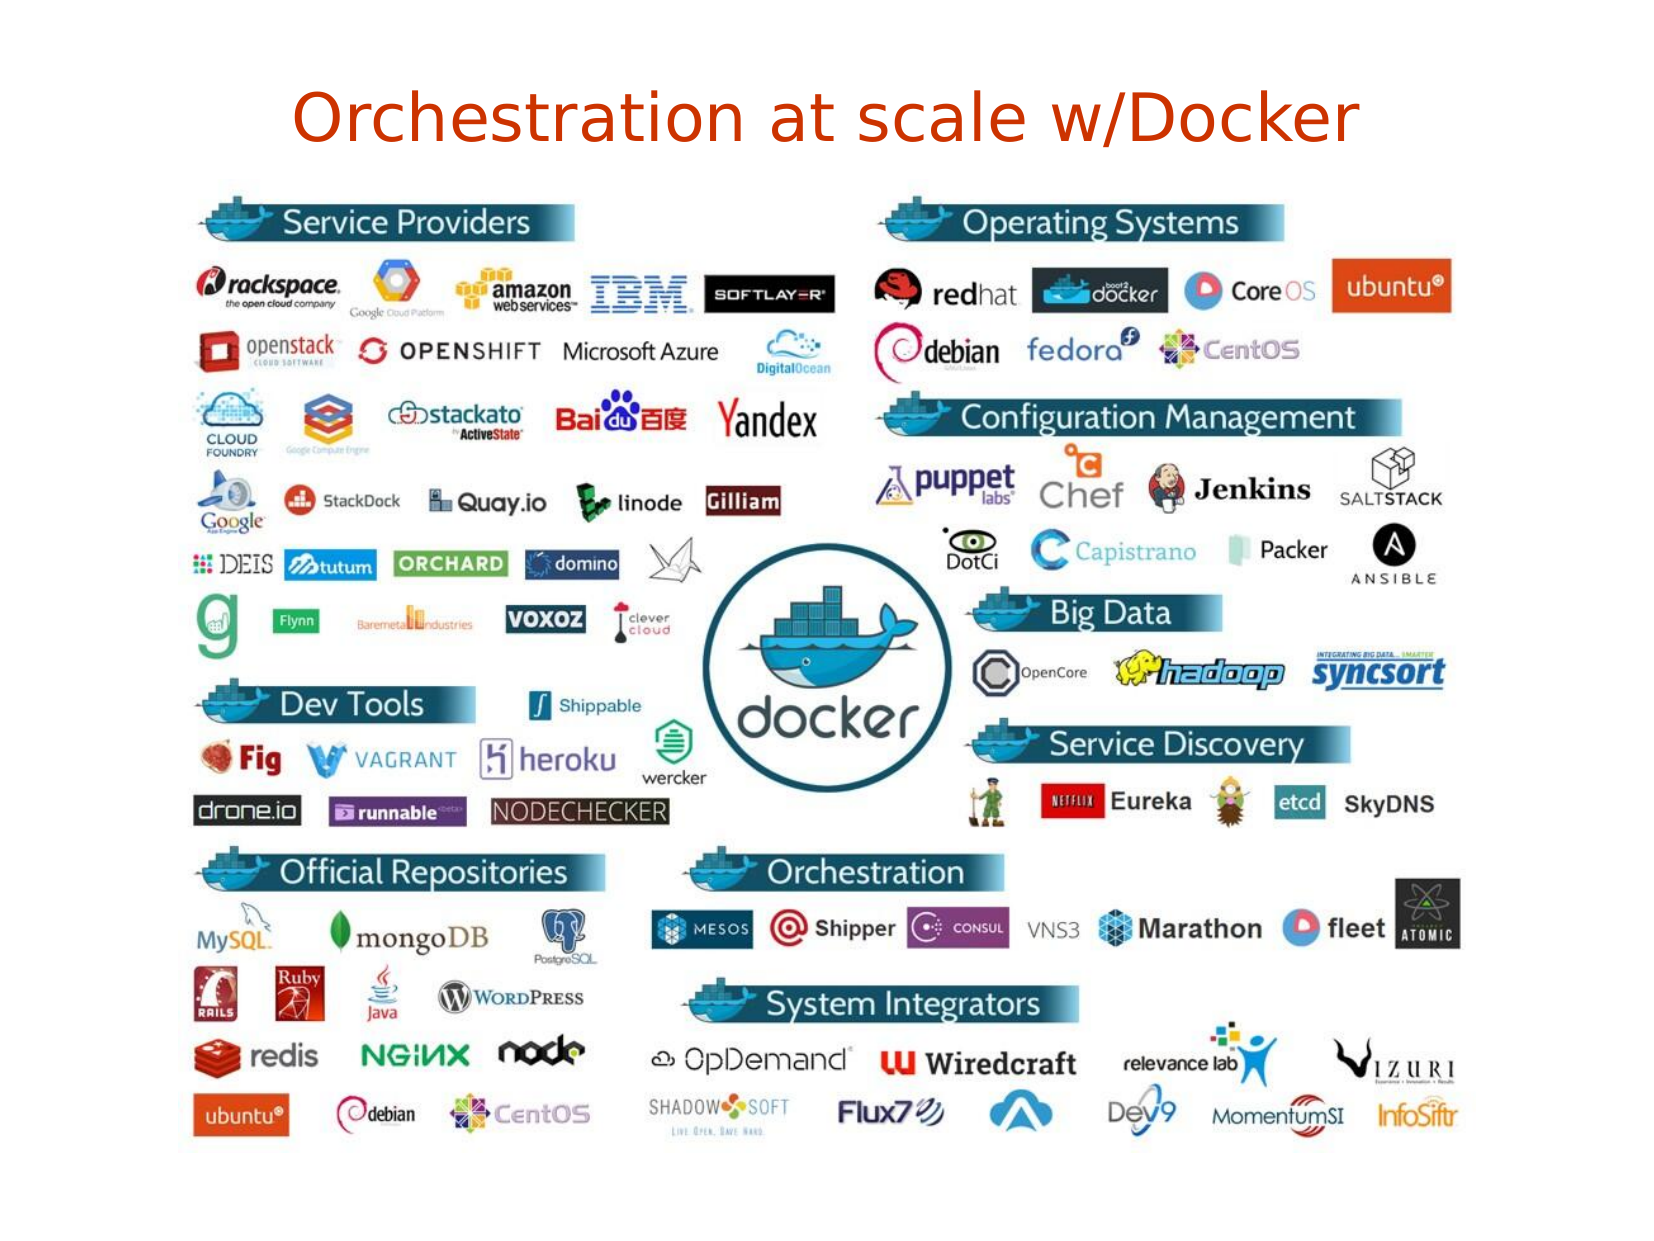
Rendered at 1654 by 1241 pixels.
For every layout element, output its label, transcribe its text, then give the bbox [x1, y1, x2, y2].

text_box Orchestration at scale w/Docker [277, 72, 1377, 166]
picture [178, 179, 1476, 1153]
